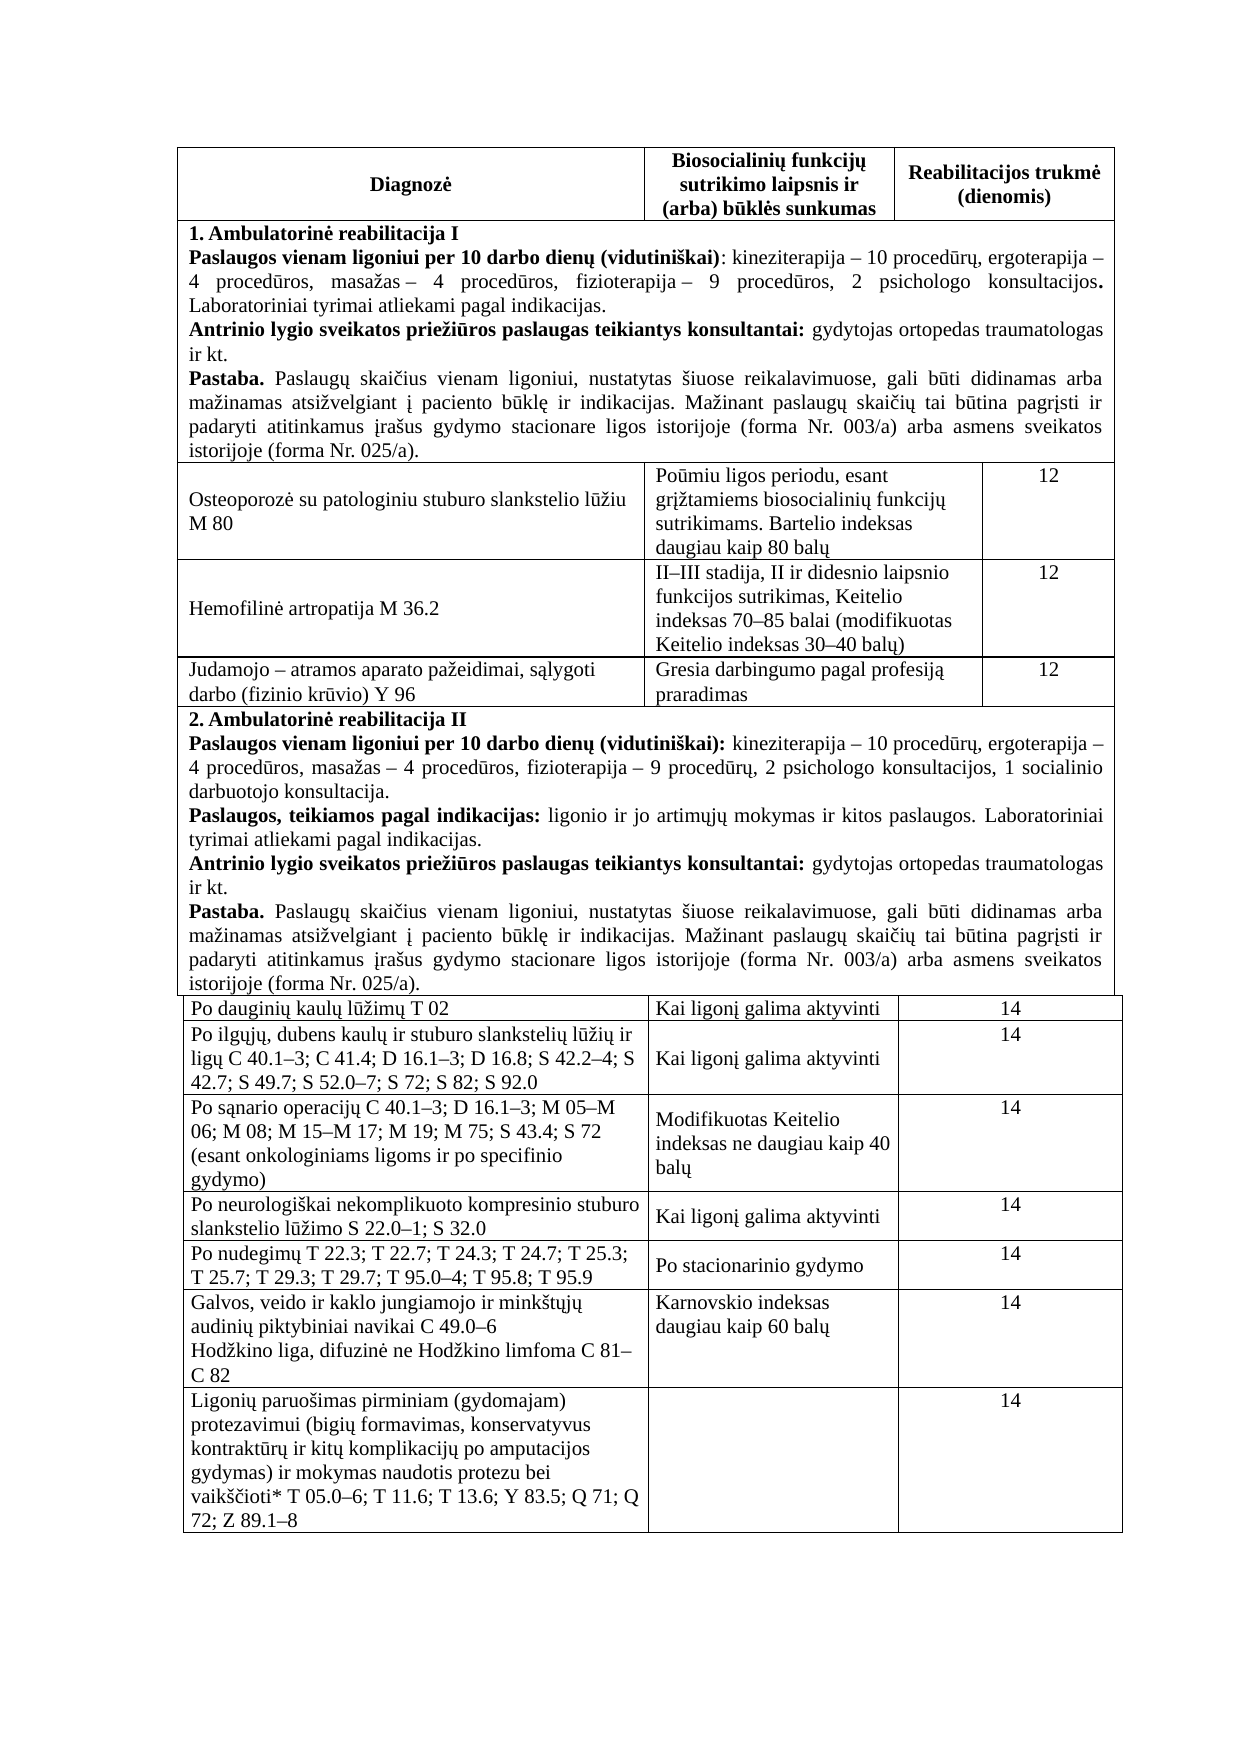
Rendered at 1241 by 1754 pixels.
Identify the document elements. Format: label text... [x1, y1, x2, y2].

table_cell Po sąnario operacijų C 40.1–3; D 16.1–3; M 05–M 06; M 08; M 15–M 17; M 19; M 75; S 43.4; S 72 (esant onkologiniams ligoms ir po specifinio gydymo) [184, 1095, 648, 1191]
table_cell Karnovskio indeksas daugiau kaip 60 balų [649, 1290, 898, 1387]
table_cell [1115, 706, 1122, 995]
table_cell Po neurologiškai nekomplikuoto kompresinio stuburo slankstelio lūžimo S 22.0–1; S 32.0 [184, 1192, 648, 1240]
table_cell 12 [983, 463, 1114, 559]
table_cell [177, 996, 183, 1020]
table_cell 14 [899, 1192, 1122, 1240]
table_cell Kai ligonį galima aktyvinti [649, 1021, 898, 1094]
table_cell [1115, 656, 1122, 706]
table_cell Gresia darbingumo pagal profesiją praradimas [645, 658, 982, 706]
table_cell Galvos, veido ir kaklo jungiamojo ir minkštųjų audinių piktybiniai navikai C 49.0–6 Hodžkino liga, difuzinė ne Hodžkino limfoma C 81–C 82 [184, 1290, 648, 1387]
table_cell Judamojo – atramos aparato pažeidimai, sąlygoti darbo (fizinio krūvio) Y 96 [178, 658, 644, 706]
table_cell 14 [899, 1095, 1122, 1191]
table_cell 12 [983, 560, 1114, 656]
table_cell 14 [899, 1388, 1122, 1532]
table_cell 14 [899, 1021, 1122, 1094]
table_cell [177, 1240, 183, 1289]
table_cell [177, 1094, 183, 1191]
table_cell Poūmiu ligos periodu, esant grįžtamiems biosocialinių funkcijų sutrikimams. Bartelio indeksas daugiau kaip 80 balų [645, 463, 982, 559]
table_cell Hemofilinė artropatija M 36.2 [178, 560, 644, 656]
table_cell 14 [899, 1290, 1122, 1387]
table_cell [177, 1020, 183, 1094]
table_cell Ligonių paruošimas pirminiam (gydomajam) protezavimui (bigių formavimas, konservatyvus kontraktūrų ir kitų komplikacijų po amputacijos gydymas) ir mokymas naudotis protezu bei vaikščioti* T 05.0–6; T 11.6; T 13.6; Y 83.5; Q 71; Q 72; Z 89.1–8 [184, 1388, 648, 1532]
table_cell Po nudegimų T 22.3; T 22.7; T 24.3; T 24.7; T 25.3; T 25.7; T 29.3; T 29.7; T 95.0–4; T 95.8; T 95.9 [184, 1241, 648, 1289]
table_cell 2. Ambulatorinė reabilitacija II Paslaugos vienam ligoniui per 10 darbo dienų (vidutiniškai): kineziterapija – 10 procedūrų, ergoterapija – 4 procedūros, masažas – 4 procedūros, fizioterapija – 9 procedūrų, 2 psichologo konsultacijos, 1 socialinio darbuotojo konsultacija. Paslaugos, teikiamos pagal indikacijas: ligonio ir jo artimųjų mokymas ir kitos paslaugos. Laboratoriniai tyrimai atliekami pagal indikacijas. Antrinio lygio sveikatos priežiūros paslaugas teikiantys konsultantai: gydytojas ortopedas traumatologas ir kt. Pastaba. Paslaugų skaičius vienam ligoniui, nustatytas šiuose reikalavimuose, gali būti didinamas arba mažinamas atsižvelgiant į paciento būklę ir indikacijas. Mažinant paslaugų skaičių tai būtina pagrįsti ir padaryti atitinkamus įrašus gydymo stacionare ligos istorijoje (forma Nr. 003/a) arba asmens sveikatos istorijoje (forma Nr. 025/a). [178, 707, 1114, 995]
table_cell [177, 1387, 183, 1532]
table_cell [1115, 220, 1122, 462]
table_cell [1115, 559, 1122, 656]
table_cell Po dauginių kaulų lūžimų T 02 [184, 996, 648, 1020]
table_cell [177, 1289, 183, 1387]
table_cell [1115, 462, 1122, 559]
table_cell 12 [983, 658, 1114, 706]
table_cell Osteoporozė su patologiniu stuburo slankstelio lūžiu M 80 [178, 463, 644, 559]
table_cell 14 [899, 996, 1122, 1020]
table_cell [649, 1388, 898, 1532]
table_cell Kai ligonį galima aktyvinti [649, 996, 898, 1020]
table_cell Modifikuotas Keitelio indeksas ne daugiau kaip 40 balų [649, 1095, 898, 1191]
table_cell 14 [899, 1241, 1122, 1289]
table_header Diagnozė [178, 148, 644, 220]
table_cell 1. Ambulatorinė reabilitacija I Paslaugos vienam ligoniui per 10 darbo dienų (vidutiniškai): kineziterapija – 10 procedūrų, ergoterapija – 4 procedūros, masažas – 4 procedūros, fizioterapija – 9 procedūros, 2 psichologo konsultacijos. Laboratoriniai tyrimai atliekami pagal indikacijas. Antrinio lygio sveikatos priežiūros paslaugas teikiantys konsultantai: gydytojas ortopedas traumatologas ir kt. Pastaba. Paslaugų skaičius vienam ligoniui, nustatytas šiuose reikalavimuose, gali būti didinamas arba mažinamas atsižvelgiant į paciento būklę ir indikacijas. Mažinant paslaugų skaičių tai būtina pagrįsti ir padaryti atitinkamus įrašus gydymo stacionare ligos istorijoje (forma Nr. 003/a) arba asmens sveikatos istorijoje (forma Nr. 025/a). [178, 221, 1114, 462]
table_cell Kai ligonį galima aktyvinti [649, 1192, 898, 1240]
table_cell II–III stadija, II ir didesnio laipsnio funkcijos sutrikimas, Keitelio indeksas 70–85 balai (modifikuotas Keitelio indeksas 30–40 balų) [645, 560, 982, 656]
table_header Reabilitacijos trukmė (dienomis) [895, 148, 1114, 220]
table_cell Po stacionarinio gydymo [649, 1241, 898, 1289]
table_header Biosocialinių funkcijų sutrikimo laipsnis ir (arba) būklės sunkumas [645, 148, 894, 220]
table_header [1115, 147, 1122, 220]
table_cell [177, 1191, 183, 1240]
table_cell Po ilgųjų, dubens kaulų ir stuburo slankstelių lūžių ir ligų C 40.1–3; C 41.4; D 16.1–3; D 16.8; S 42.2–4; S 42.7; S 49.7; S 52.0–7; S 72; S 82; S 92.0 [184, 1021, 648, 1094]
